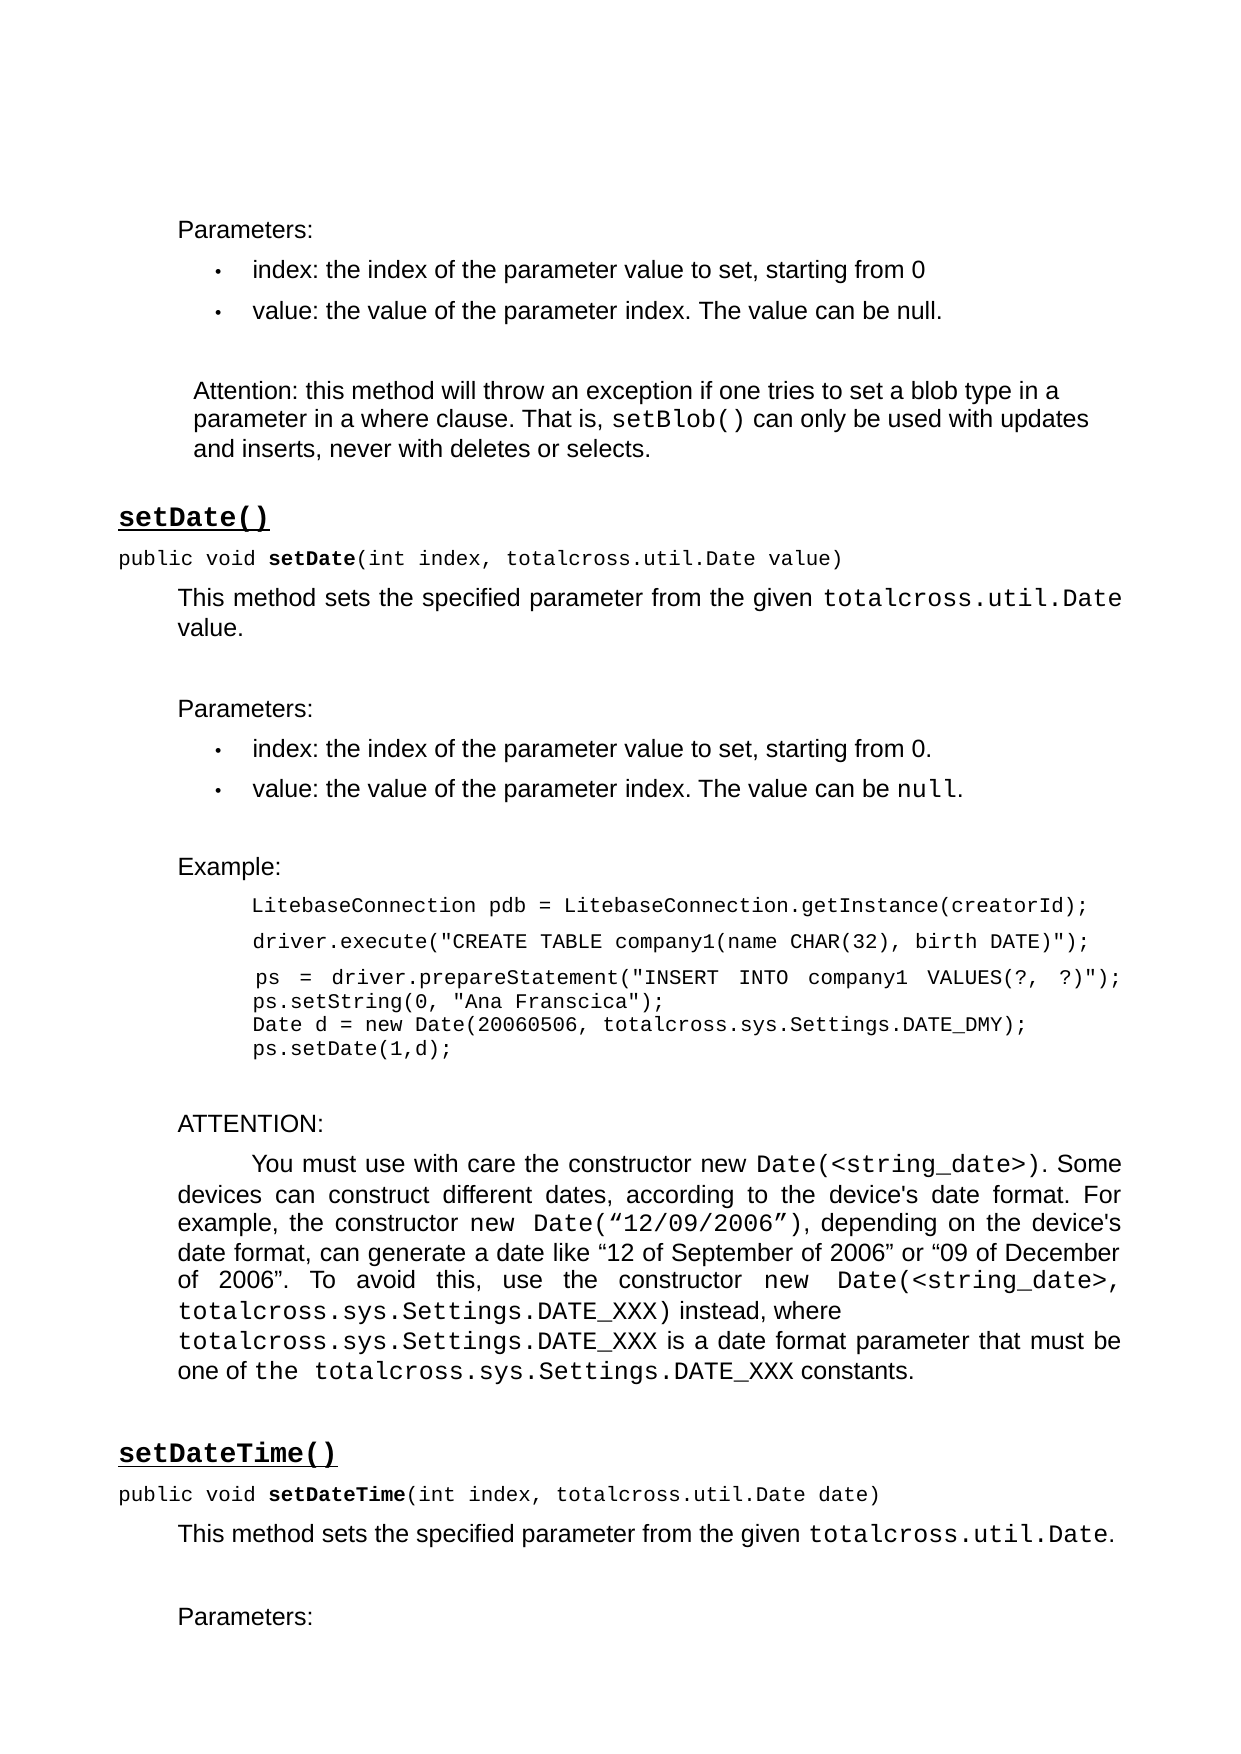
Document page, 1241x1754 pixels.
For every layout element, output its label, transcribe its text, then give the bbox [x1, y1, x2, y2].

text public void setDate(int index, totalcross.util.Date value) [118, 548, 1122, 571]
list ATTENTION: [177, 1110, 1122, 1138]
list This method sets the specified parameter from the given totalcross.util.Date. [177, 1520, 1122, 1550]
list Attention: this method will throw an exception if one tries to set a blob type in a parameter in a where clause. That is, setBlob() can only be used with updates and inserts, never with deletes or selects. [156, 377, 1122, 463]
subtitle Parameters: [177, 1603, 1122, 1631]
subtitle Parameters: [177, 216, 1122, 244]
subtitle setDate() [118, 503, 1122, 535]
subtitle setDateTime() [118, 1439, 1122, 1471]
list value: the value of the parameter index. The value can be null. [215, 296, 1122, 324]
list value: the value of the parameter index. The value can be null. [215, 775, 1122, 805]
subtitle Example: [177, 853, 1122, 881]
text ps = driver.prepareStatement("INSERT INTO company1 VALUES(?, ?)"); ps.setString(0, "Ana Franscica"); Date d = new Date(20060506, totalcross.sys.Settings.DATE_DMY); ps.setDate(1,d); [177, 967, 1122, 1062]
text driver.execute("CREATE TABLE company1(name CHAR(32), birth DATE)"); [177, 931, 1122, 954]
text LitebaseConnection pdb = LitebaseConnection.getInstance(creatorId); [177, 893, 1122, 918]
list index: the index of the parameter value to set, starting from 0. [215, 735, 1122, 763]
subtitle Parameters: [177, 694, 1122, 722]
list This method sets the specified parameter from the given totalcross.util.Date value. [177, 584, 1122, 642]
list index: the index of the parameter value to set, starting from 0 [215, 256, 1122, 284]
text You must use with care the constructor new Date(<string_date>). Some devices can construct different dates, according to the device's date format. For example, the constructor new Date(“12/09/2006”), depending on the device's date format, can generate a date like “12 of September of 2006” or “09 of December of 2006”. To avoid this, use the constructor new Date(<string_date>, totalcross.sys.Settings.DATE_XXX) instead, where totalcross.sys.Settings.DATE_XXX is a date format parameter that must be one of the totalcross.sys.Settings.DATE_XXX constants. [177, 1150, 1122, 1387]
text public void setDateTime(int index, totalcross.util.Date date) [118, 1484, 1122, 1507]
